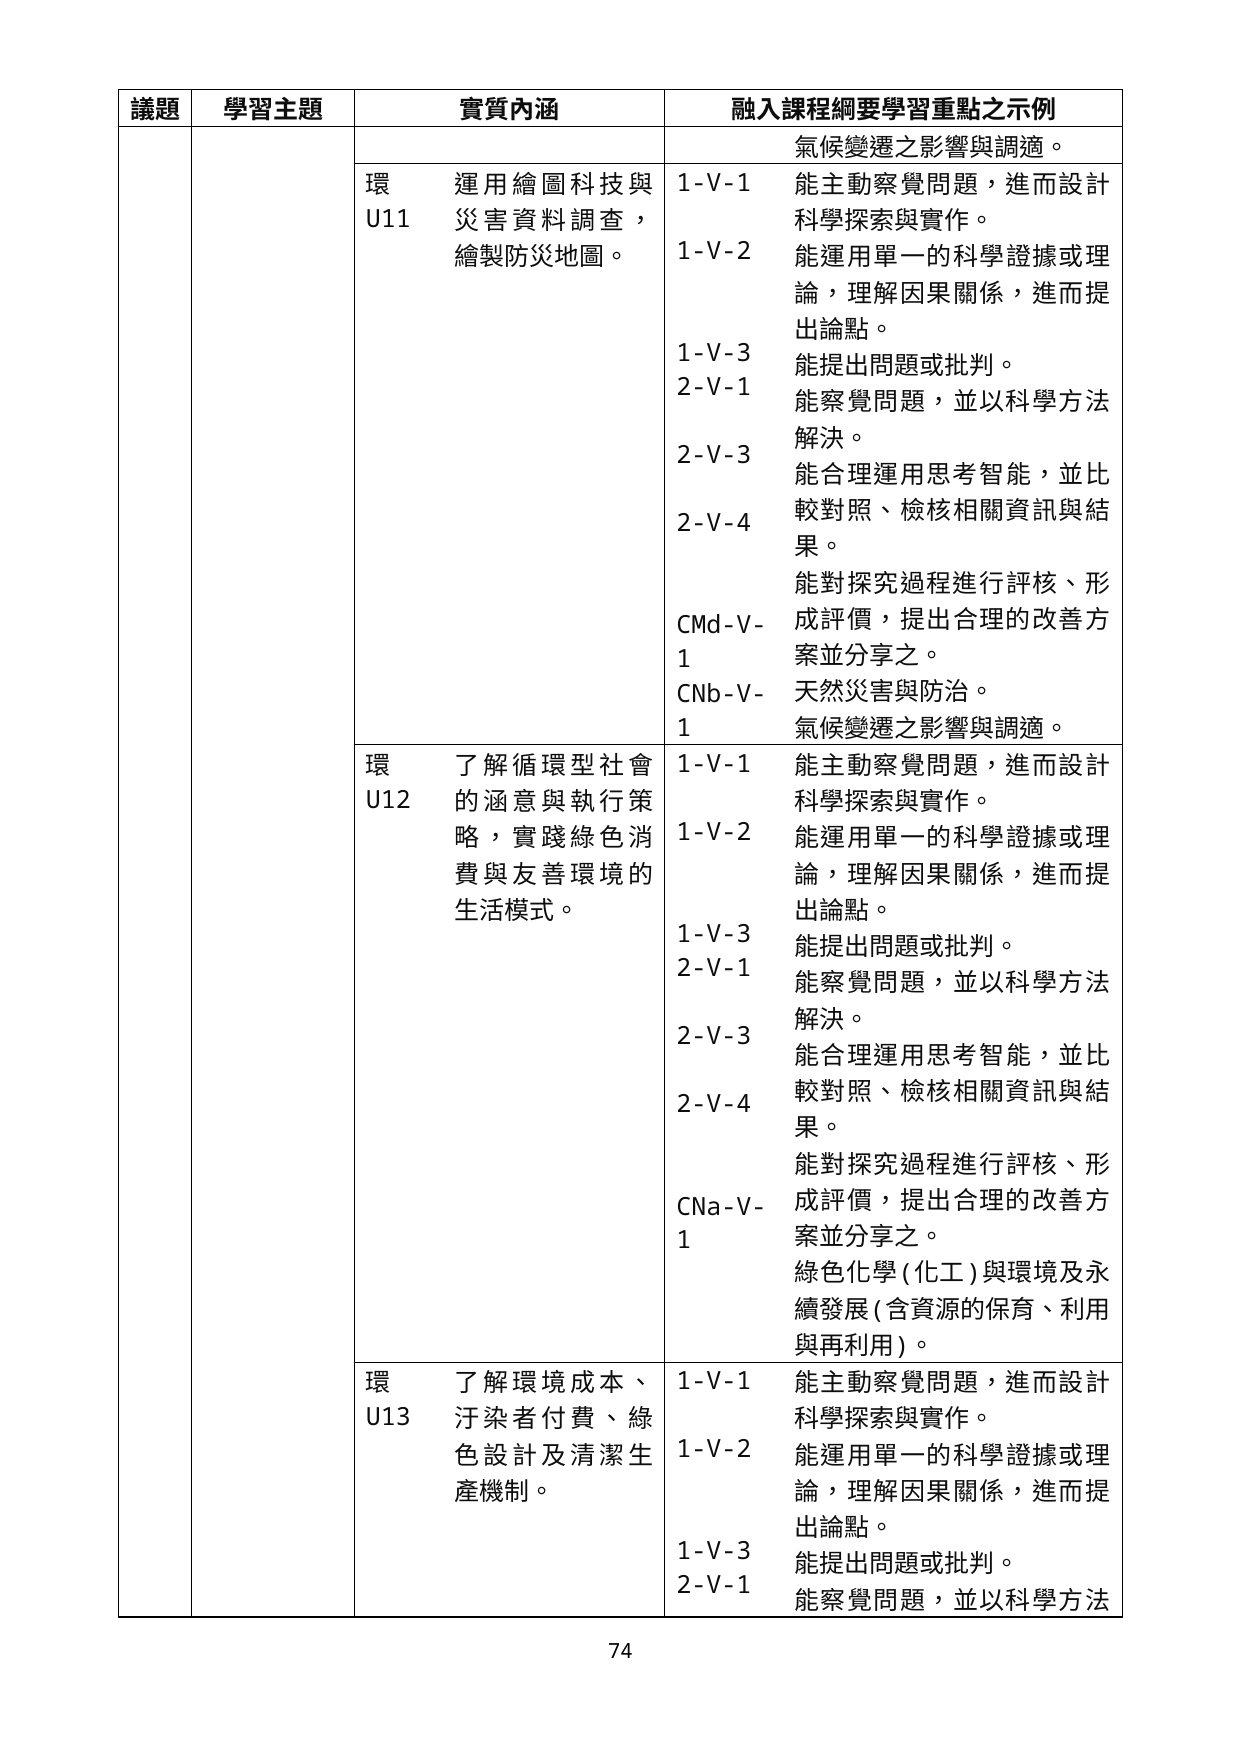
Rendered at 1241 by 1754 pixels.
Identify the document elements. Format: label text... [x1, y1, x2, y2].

table_cell 氣候變遷之影響與調適。 [783, 127, 1122, 163]
table_cell [355, 127, 443, 163]
table_cell [192, 127, 354, 1616]
table_cell 1-V-1 1-V-2 1-V-3 2-V-1 [665, 1363, 783, 1616]
table_cell [119, 127, 191, 1616]
table_cell 能主動察覺問題，進而設計科學探索與實作。 能運用單一的科學證據或理論，理解因果關係，進而提出論點。 能提出問題或批判。 能察覺問題，並以科學方法解決。 能合理運用思考智能，並比較對照、檢核相關資訊與結果。 能對探究過程進行評核、形成評價，提出合理的改善方案並分享之。 天然災害與防治。 氣候變遷之影響與調適。 [783, 164, 1122, 744]
table_cell 環U13 [355, 1363, 443, 1616]
table_cell 運用繪圖科技與災害資料調查，繪製防災地圖。 [443, 164, 664, 744]
table_header 實質內涵 [355, 90, 664, 126]
table_header 議題 [119, 90, 191, 126]
table_cell 環U11 [355, 164, 443, 744]
table_cell 能主動察覺問題，進而設計科學探索與實作。 能運用單一的科學證據或理論，理解因果關係，進而提出論點。 能提出問題或批判。 能察覺問題，並以科學方法 [783, 1363, 1122, 1616]
table_header 融入課程綱要學習重點之示例 [665, 90, 1122, 126]
table_cell [665, 127, 783, 163]
table_cell [443, 127, 664, 163]
table_cell 環U12 [355, 745, 443, 1362]
table_cell 了解環境成本、汙染者付費、綠色設計及清潔生產機制。 [443, 1363, 664, 1616]
table_header 學習主題 [192, 90, 354, 126]
table_cell 能主動察覺問題，進而設計科學探索與實作。 能運用單一的科學證據或理論，理解因果關係，進而提出論點。 能提出問題或批判。 能察覺問題，並以科學方法解決。 能合理運用思考智能，並比較對照、檢核相關資訊與結果。 能對探究過程進行評核、形成評價，提出合理的改善方案並分享之。 綠色化學(化工)與環境及永續發展(含資源的保育、利用與再利用)。 [783, 745, 1122, 1362]
table_cell 1-V-1 1-V-2 1-V-3 2-V-1 2-V-3 2-V-4 CNa-V-1 [665, 745, 783, 1362]
table_cell 1-V-1 1-V-2 1-V-3 2-V-1 2-V-3 2-V-4 CMd-V-1 CNb-V-1 [665, 164, 783, 744]
table_cell 了解循環型社會的涵意與執行策略，實踐綠色消費與友善環境的生活模式。 [443, 745, 664, 1362]
